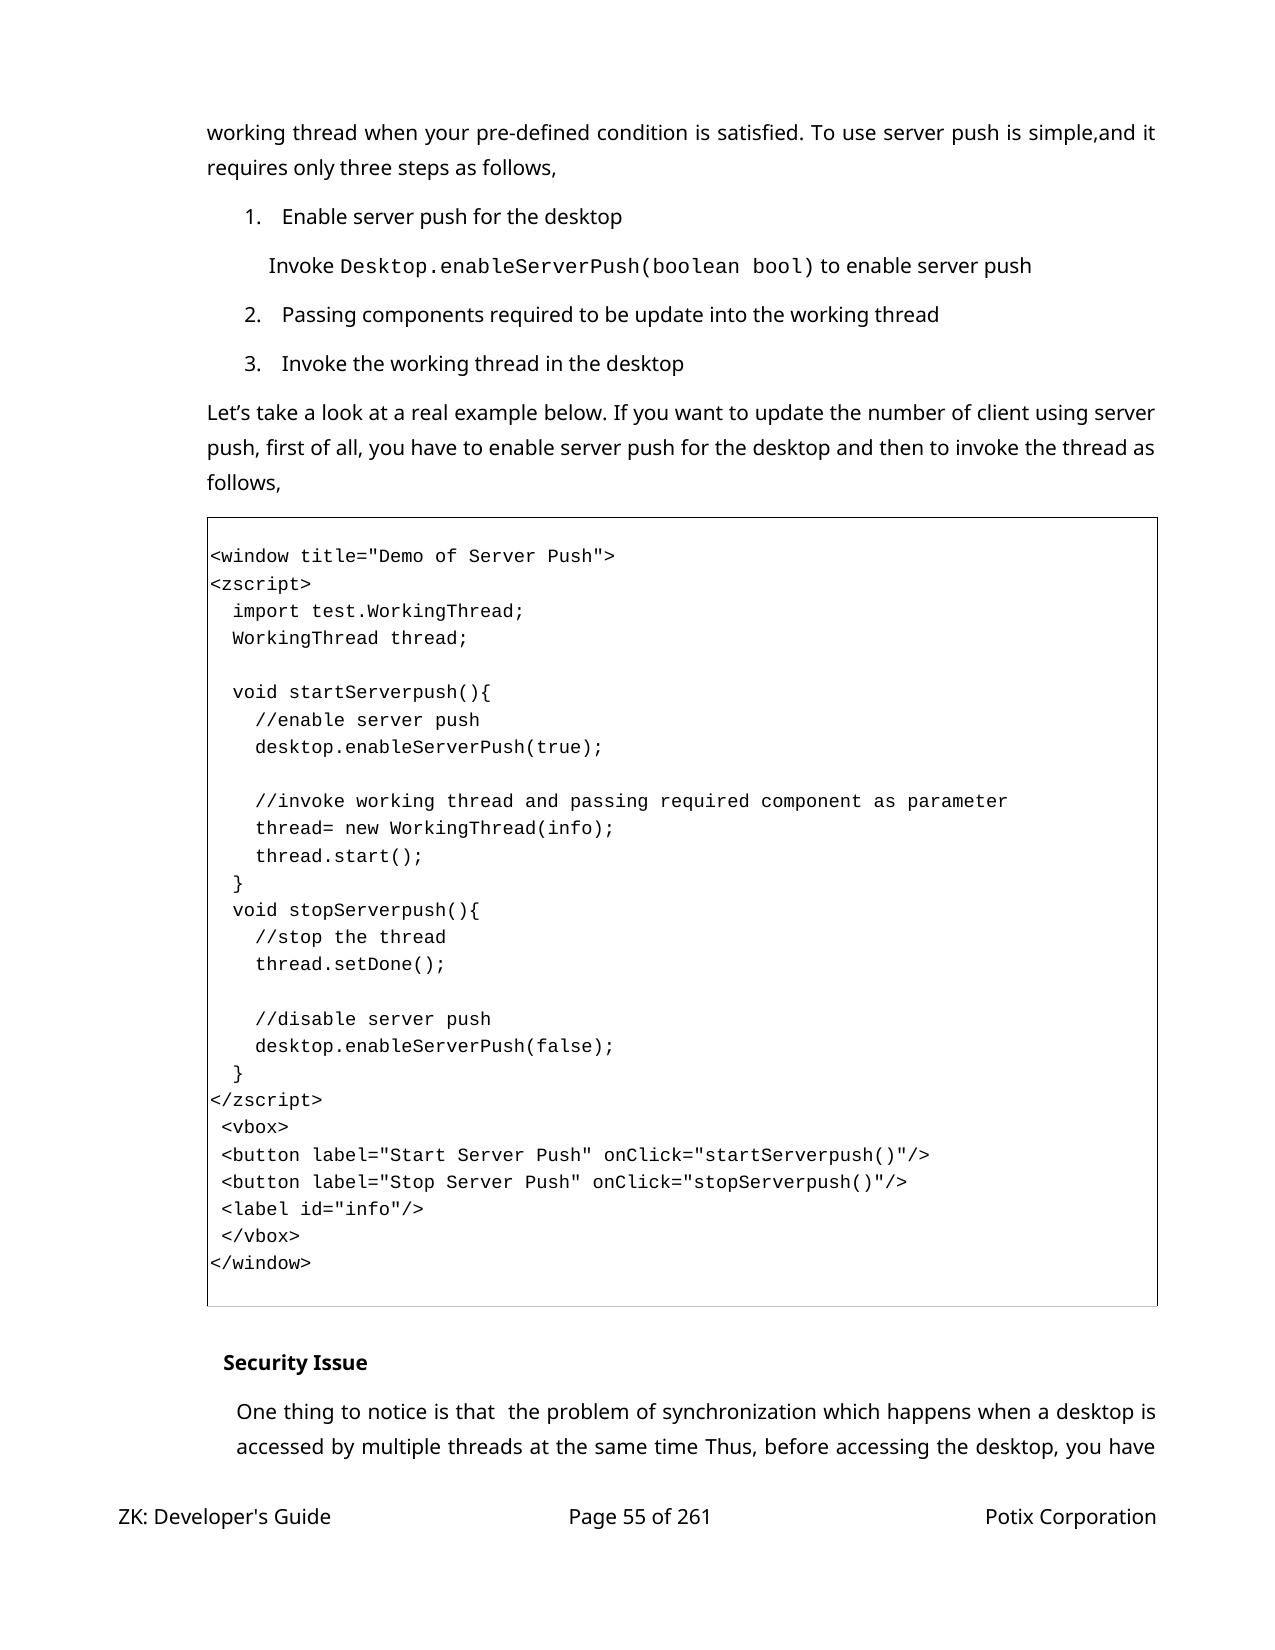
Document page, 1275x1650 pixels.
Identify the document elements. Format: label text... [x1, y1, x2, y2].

text //disable server push [208, 1007, 1157, 1031]
text desktop.enableServerPush(true); [208, 735, 1157, 759]
text <button label="Stop Server Push" onClick="stopServerpush()"/> [208, 1170, 1157, 1194]
text One thing to notice is that the problem of synchronization which happens when a desktop is accessed by multiple threads at the same time Thus, before accessing the desktop, you have [236, 1397, 1157, 1461]
text //enable server push [208, 707, 1157, 732]
list Invoke Desktop.enableServerPush(boolean bool) to enable server push [215, 251, 1157, 279]
text </window> [208, 1251, 1157, 1276]
text import test.WorkingThread; [208, 599, 1157, 623]
text Let’s take a look at a real example below. If you want to update the number of client using server push, first of all, you have to enable server push for the desktop and then to invoke the thread as follows, [207, 398, 1157, 497]
text </vbox> [208, 1224, 1157, 1248]
text thread= new WorkingThread(info); [208, 816, 1157, 841]
text } [208, 871, 1157, 895]
text void startServerpush(){ [208, 680, 1157, 704]
text </zscript> [208, 1088, 1157, 1112]
text <button label="Start Server Push" onClick="startServerpush()"/> [208, 1142, 1157, 1167]
list Enable server push for the desktop [244, 202, 1157, 230]
list Invoke the working thread in the desktop [244, 349, 1157, 377]
text <window title="Demo of Server Push"> [208, 544, 1157, 569]
text <label id="info"/> [208, 1197, 1157, 1221]
text } [208, 1061, 1157, 1085]
text WorkingThread thread; [208, 626, 1157, 650]
text thread.start(); [208, 843, 1157, 868]
text //stop the thread [208, 925, 1157, 949]
text <vbox> [208, 1115, 1157, 1139]
list Passing components required to be update into the working thread [244, 300, 1157, 328]
text <zscript> [208, 572, 1157, 596]
text working thread when your pre-defined condition is satisfied. To use server push is simple,and it requires only three steps as follows, [207, 118, 1157, 182]
text //invoke working thread and passing required component as parameter [208, 789, 1157, 813]
text void stopServerpush(){ [208, 898, 1157, 922]
text thread.setDone(); [208, 952, 1157, 976]
text desktop.enableServerPush(false); [208, 1034, 1157, 1058]
subtitle Security Issue [207, 1348, 1157, 1376]
